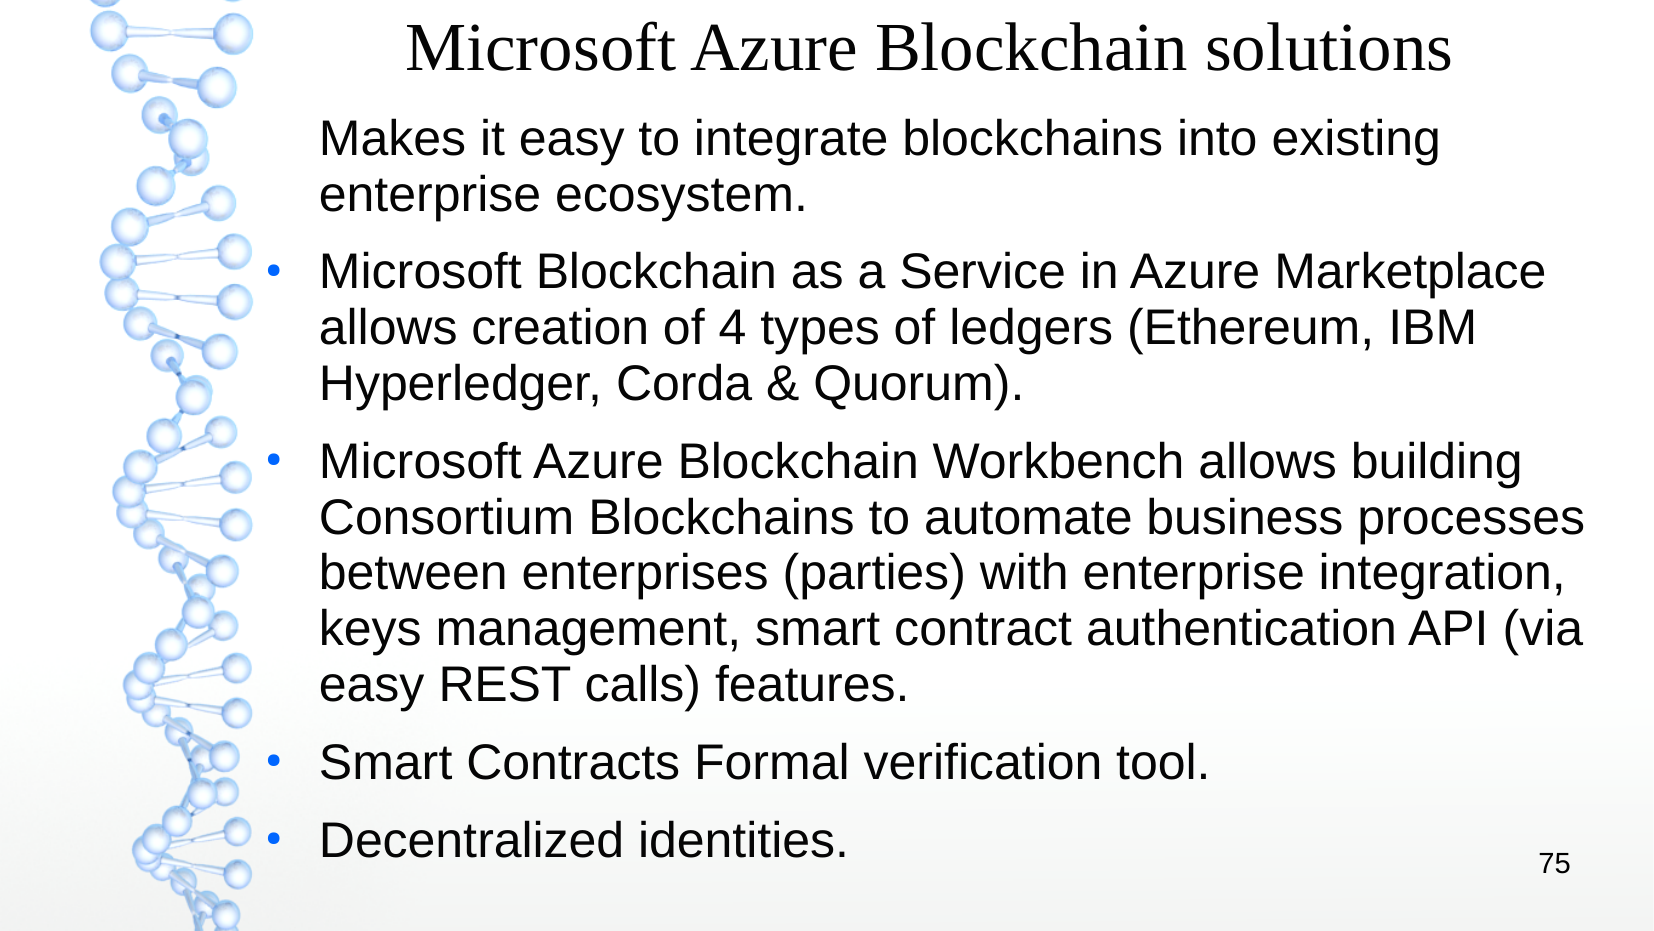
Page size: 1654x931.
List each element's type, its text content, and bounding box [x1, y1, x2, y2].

title Microsoft Azure Blockchain solutions [265, 0, 1595, 95]
picture [0, 0, 1654, 931]
list Makes it easy to integrate blockchains into existing enterprise ecosystem. Microsoft Blockchain as a Service in Azure Marketplace allows creation of 4 types of ledgers (Ethereum, IBM Hyperledger, Corda & Quorum). Microsoft Azure Blockchain Workbench allows building Consortium Blockchains to automate business processes between enterprises (parties) with enterprise integration, keys management, smart contract authentication API (via easy REST calls) features. Smart Contracts Formal verification tool. Decentralized identities. [248, 110, 1642, 922]
